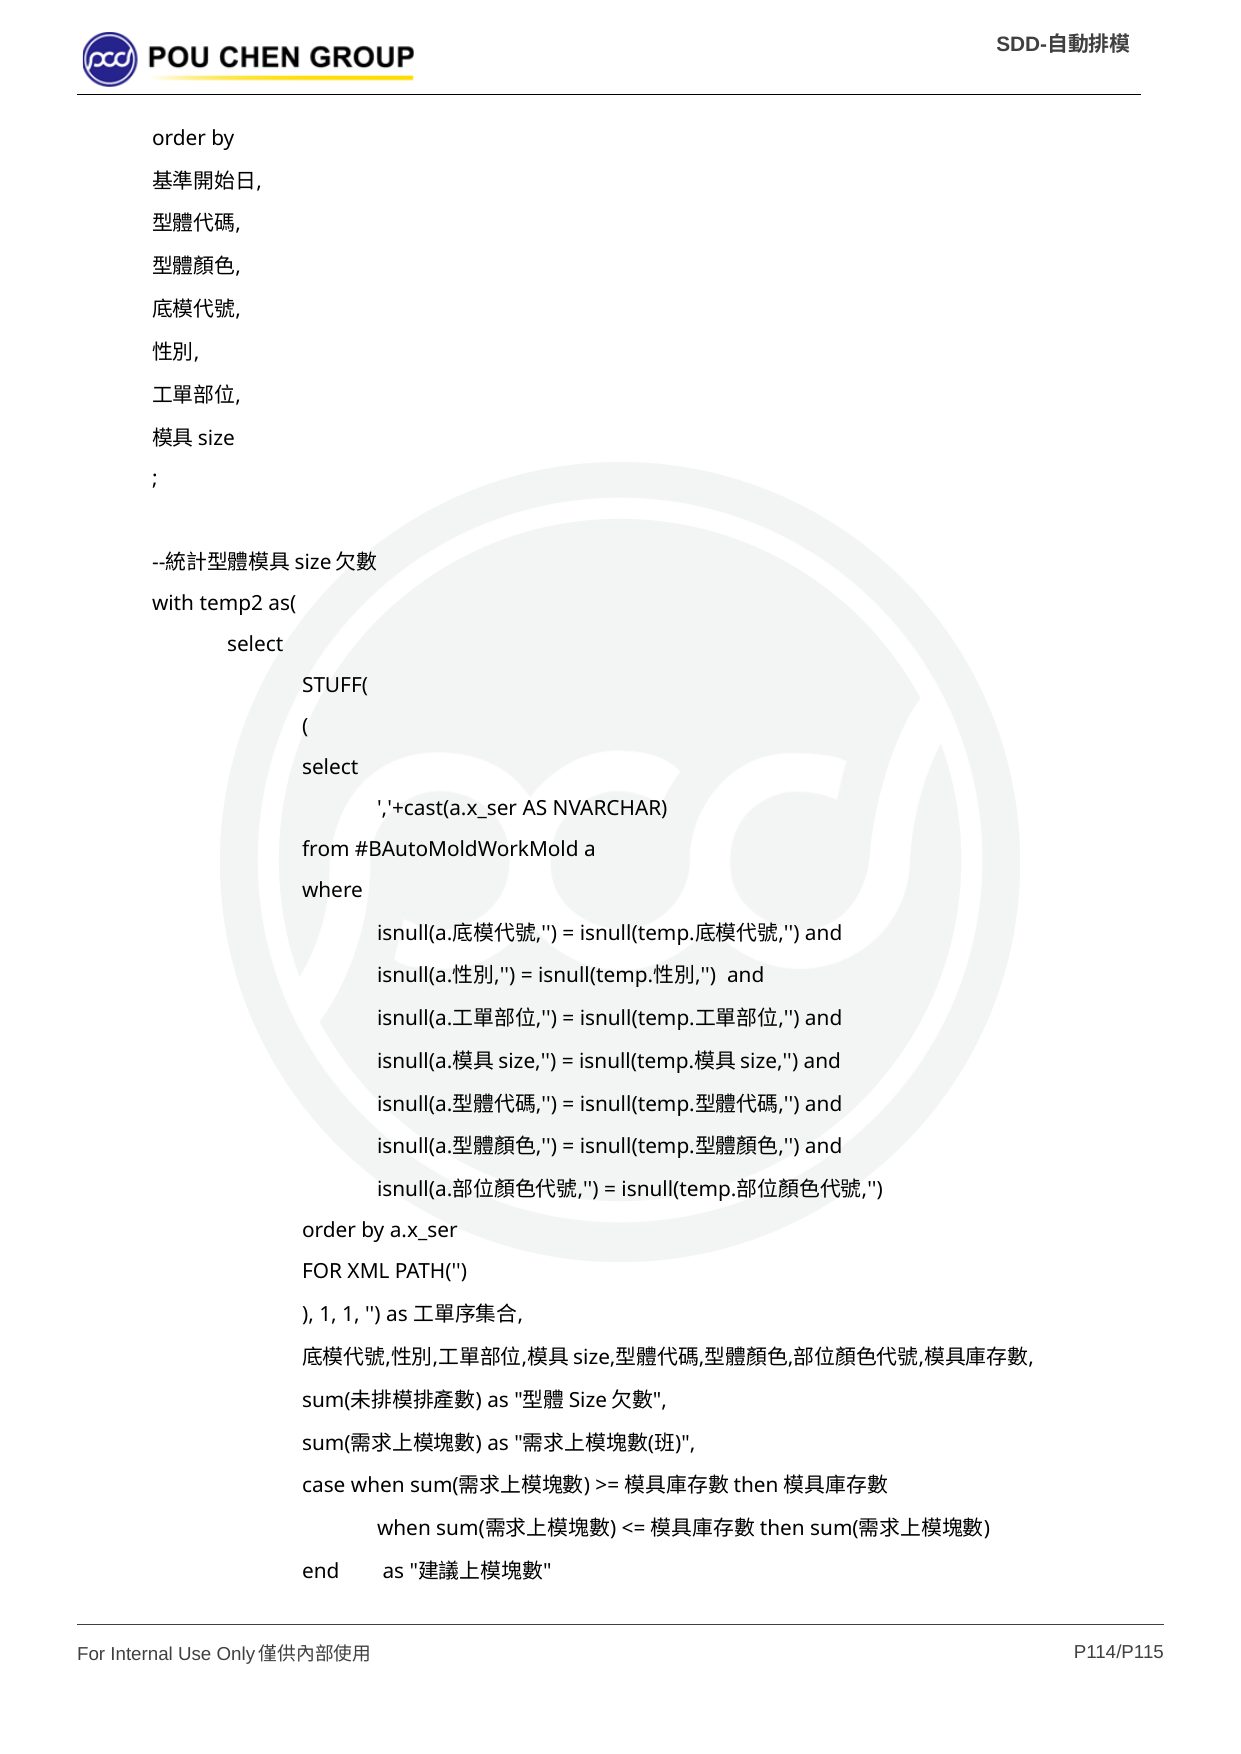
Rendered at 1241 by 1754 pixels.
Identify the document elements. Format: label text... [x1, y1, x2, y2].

text isnull(a.底模代號,'') = isnull(temp.底模代號,'') and [77, 916, 1163, 946]
picture [220, 946, 1021, 958]
text select [77, 752, 1163, 780]
text ; [77, 463, 1163, 492]
text 基準開始日, [77, 164, 1163, 194]
picture [82, 32, 414, 87]
text isnull(a.部位顏色代號,'') = isnull(temp.部位顏色代號,'') [77, 1173, 1163, 1203]
text isnull(a.性別,'') = isnull(temp.性別,'') and [77, 958, 1163, 989]
text case when sum(需求上模塊數) >= 模具庫存數 then 模具庫存數 [77, 1468, 1163, 1499]
picture [220, 1117, 1021, 1130]
text 模具size [77, 421, 1163, 451]
picture [220, 1032, 1021, 1044]
picture [220, 617, 1021, 629]
text with temp2 as( [77, 588, 1163, 617]
text 底模代號,性別,工單部位,模具size,型體代碼,型體顏色,部位顏色代號,模具庫存數, [77, 1340, 1163, 1370]
picture [220, 1244, 1021, 1256]
text 底模代號, [77, 292, 1163, 323]
text 性別, [77, 335, 1163, 365]
text STUFF( [77, 670, 1163, 698]
text 工單部位, [77, 378, 1163, 408]
text --統計型體模具size欠數 [77, 545, 1163, 576]
picture [220, 989, 1021, 1001]
text sum(未排模排產數) as "型體Size欠數", [77, 1383, 1163, 1413]
picture [220, 821, 1021, 834]
text isnull(a.模具size,'') = isnull(temp.模具size,'') and [77, 1044, 1163, 1074]
text order by a.x_ser [77, 1215, 1163, 1244]
picture [220, 698, 1021, 711]
text order by [77, 123, 1163, 151]
text from #BAutoMoldWorkMold a [77, 834, 1163, 862]
picture [220, 492, 1021, 545]
picture [220, 862, 1021, 875]
text 型體顏色, [77, 249, 1163, 280]
picture [220, 1203, 1021, 1215]
text 型體代碼, [77, 207, 1163, 237]
text select [77, 629, 1163, 658]
picture [220, 1160, 1021, 1173]
picture [220, 576, 1021, 588]
picture [220, 658, 1021, 670]
text when sum(需求上模塊數) <= 模具庫存數 then sum(需求上模塊數) [77, 1511, 1163, 1542]
text isnull(a.工單部位,'') = isnull(temp.工單部位,'') and [77, 1001, 1163, 1032]
picture [220, 780, 1021, 793]
text end as "建議上模塊數" [77, 1554, 1163, 1584]
text isnull(a.型體顏色,'') = isnull(temp.型體顏色,'') and [77, 1130, 1163, 1160]
text ), 1, 1, '') as 工單序集合, [77, 1297, 1163, 1328]
picture [220, 739, 1021, 752]
text sum(需求上模塊數) as "需求上模塊數(班)", [77, 1426, 1163, 1456]
picture [220, 903, 1021, 916]
picture [220, 1074, 1021, 1087]
text where [77, 875, 1163, 903]
text ','+cast(a.x_ser AS NVARCHAR) [77, 793, 1163, 821]
text FOR XML PATH('') [77, 1256, 1163, 1285]
text isnull(a.型體代碼,'') = isnull(temp.型體代碼,'') and [77, 1087, 1163, 1117]
text ( [77, 711, 1163, 739]
